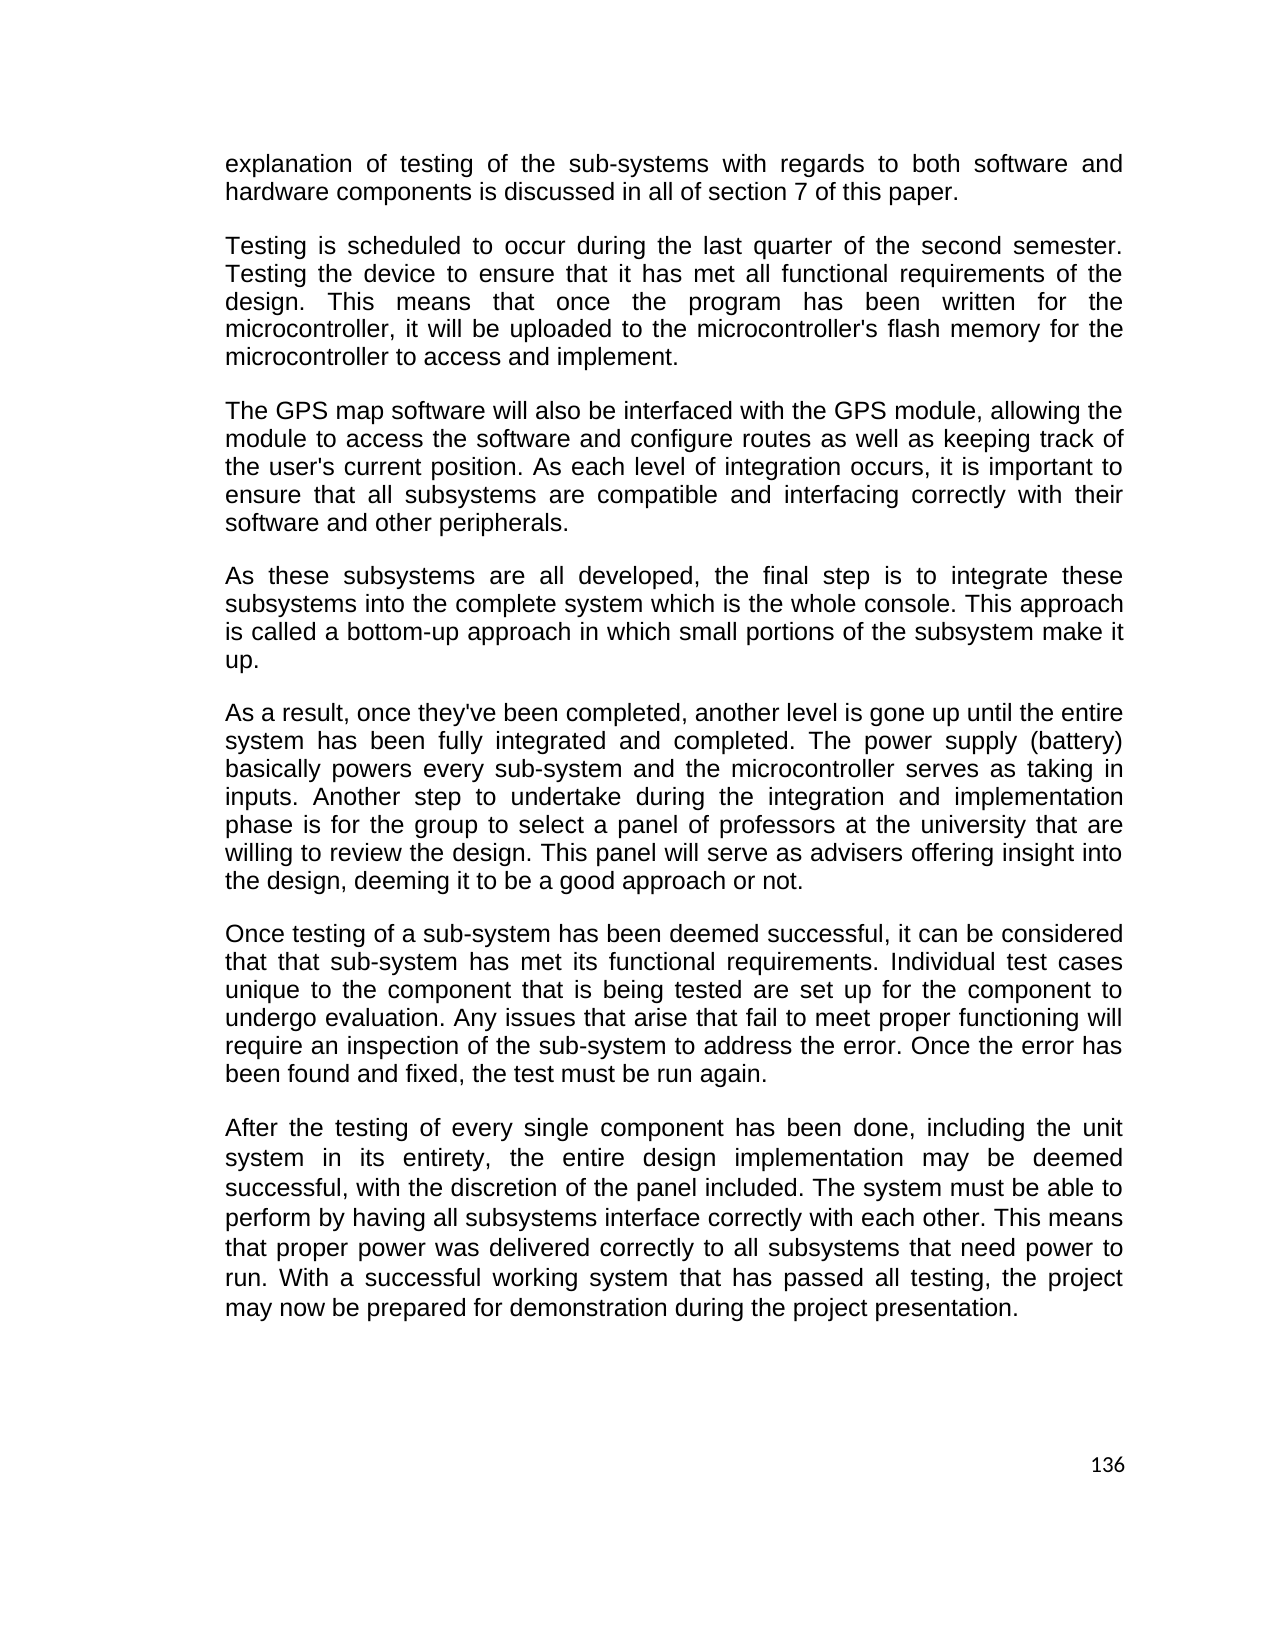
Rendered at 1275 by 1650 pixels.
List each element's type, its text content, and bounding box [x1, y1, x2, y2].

text As a result, once they've been completed, another level is gone up until the entire system has been fully integrated and completed. The power supply (battery) basically powers every sub-system and the microcontroller serves as taking in inputs. Another step to undertake during the integration and implementation phase is for the group to select a panel of professors at the university that are willing to review the design. This panel will serve as advisers offering insight into the design, deeming it to be a good approach or not. [225, 699, 1125, 894]
text Once testing of a sub-system has been deemed successful, it can be considered that that sub-system has met its functional requirements. Individual test cases unique to the component that is being tested are set up for the component to undergo evaluation. Any issues that arise that fail to meet proper functioning will require an inspection of the sub-system to address the error. Once the error has been found and fixed, the test must be run again. [225, 920, 1125, 1088]
text explanation of testing of the sub-systems with regards to both software and hardware components is discussed in all of section 7 of this paper. [225, 150, 1125, 206]
text The GPS map software will also be interfaced with the GPS module, allowing the module to access the software and configure routes as well as keeping track of the user's current position. As each level of integration occurs, it is important to ensure that all subsystems are compatible and interfacing correctly with their software and other peripherals. [225, 397, 1125, 536]
text Testing is scheduled to occur during the last quarter of the second semester. Testing the device to ensure that it has met all functional requirements of the design. This means that once the program has been written for the microcontroller, it will be uploaded to the microcontroller's flash memory for the microcontroller to access and implement. [225, 231, 1125, 371]
text As these subsystems are all developed, the final step is to integrate these subsystems into the complete system which is the whole console. This approach is called a bottom-up approach in which small portions of the subsystem make it up. [225, 562, 1125, 673]
text After the testing of every single component has been done, including the unit system in its entirety, the entire design implementation may be deemed successful, with the discretion of the panel included. The system must be able to perform by having all subsystems interface correctly with each other. This means that proper power was delivered correctly to all subsystems that need power to run. With a successful working system that has passed all testing, the project may now be prepared for demonstration during the project presentation. [225, 1113, 1125, 1322]
